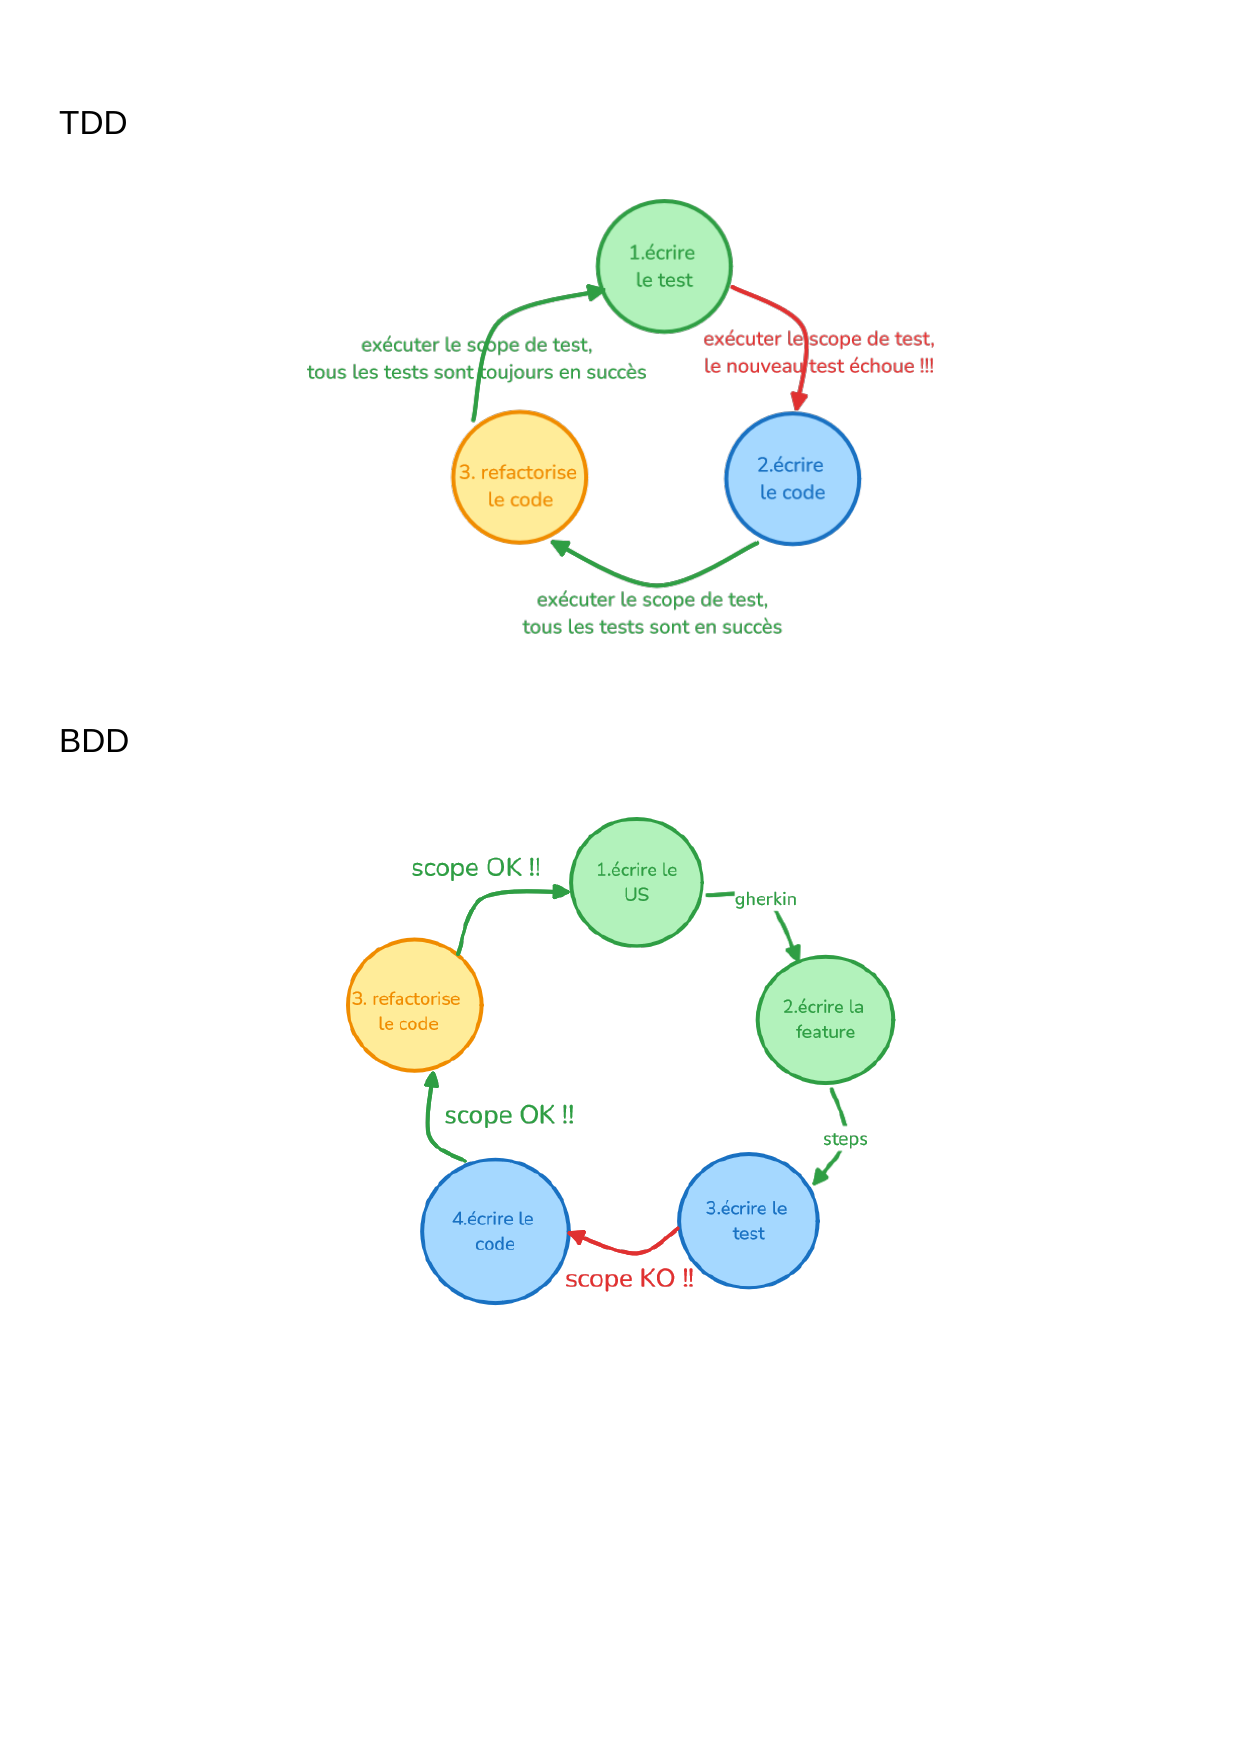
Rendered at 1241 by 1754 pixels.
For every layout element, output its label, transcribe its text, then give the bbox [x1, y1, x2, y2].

picture [338, 809, 902, 1312]
picture [297, 191, 944, 650]
text BDD [59, 721, 1181, 760]
text TDD [59, 103, 1181, 142]
